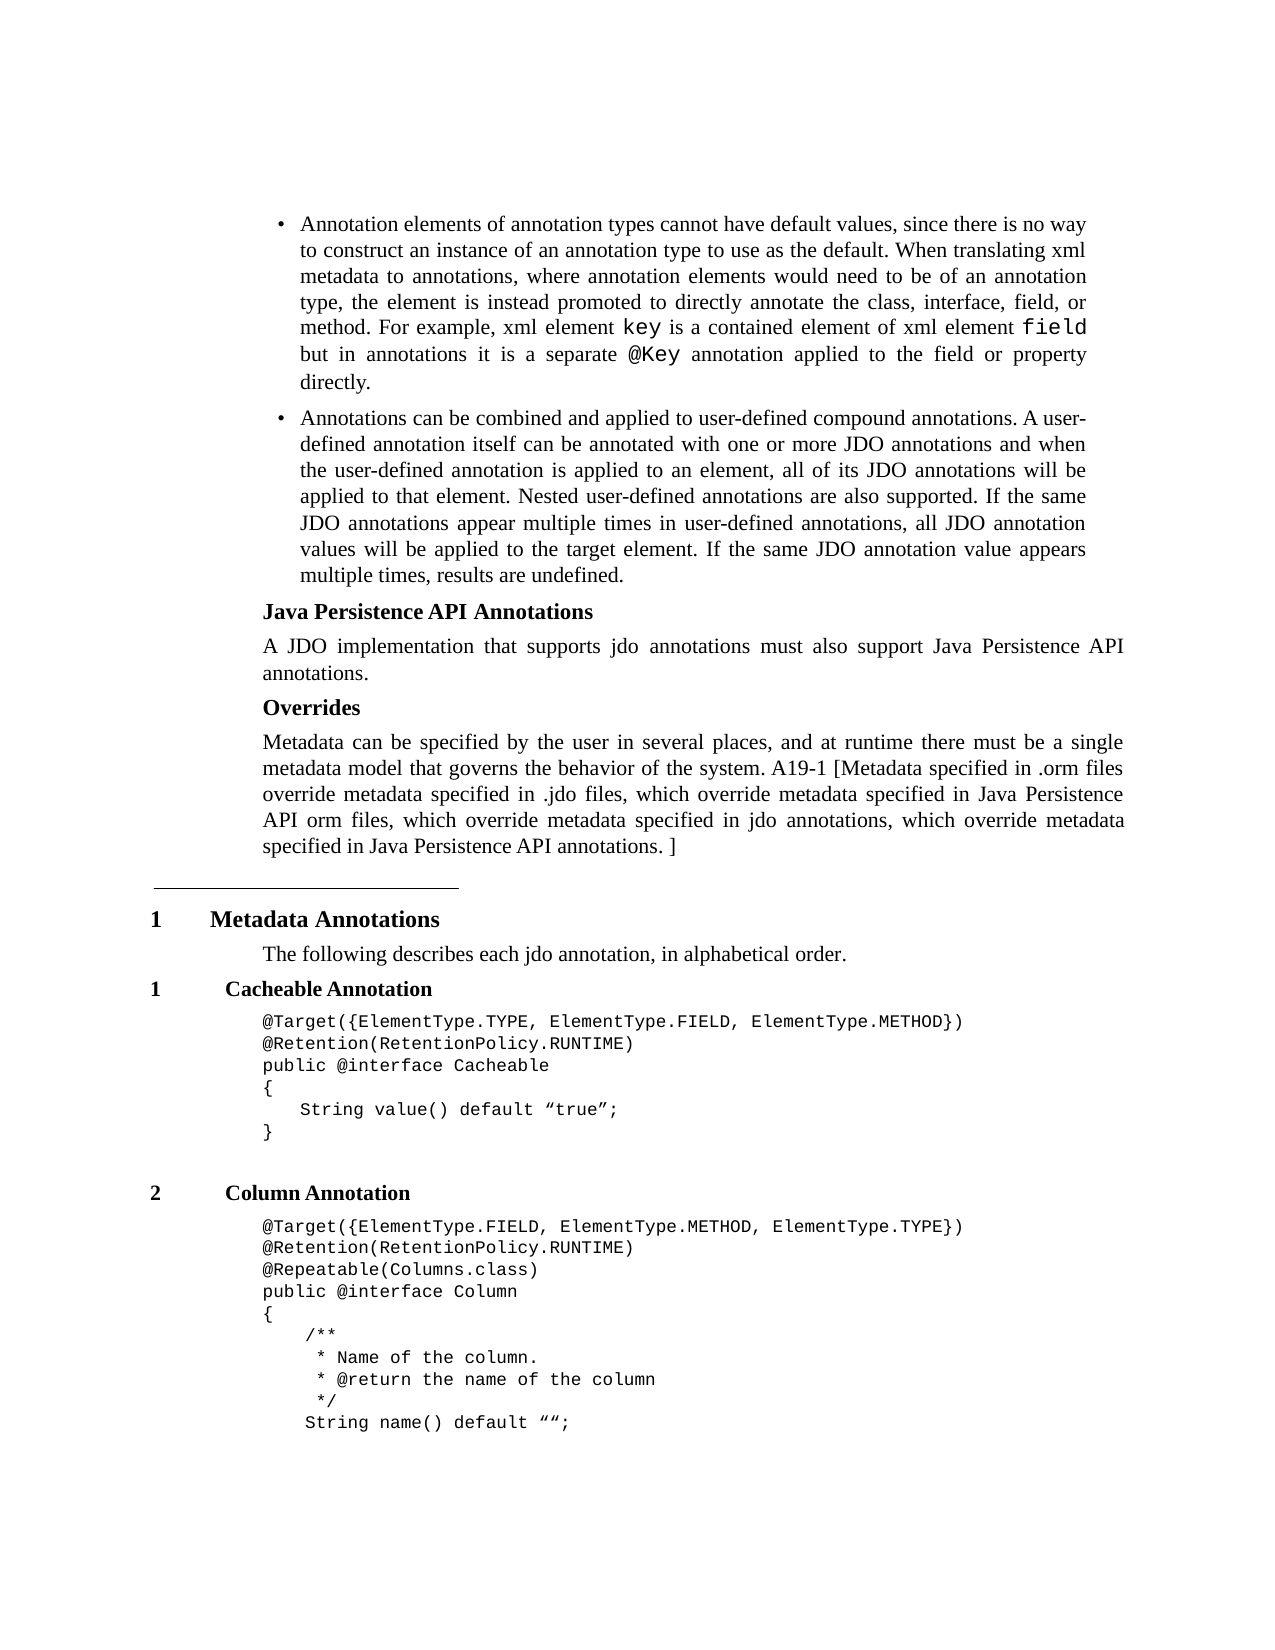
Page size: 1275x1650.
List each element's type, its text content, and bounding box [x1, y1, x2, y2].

text { [262, 1303, 1125, 1325]
subtitle Overrides [150, 693, 1125, 720]
text * @return the name of the column [262, 1369, 1125, 1391]
text @Target({ElementType.FIELD, ElementType.METHOD, ElementType.TYPE}) [262, 1216, 1125, 1237]
text public @interface Cacheable [262, 1055, 1125, 1077]
text A JDO implementation that supports jdo annotations must also support Java Persistence API annotations. [262, 633, 1125, 685]
text /** [262, 1325, 1125, 1347]
text @Repeatable(Columns.class) [262, 1259, 1125, 1281]
text • Annotation elements of annotation types cannot have default values, since there is no way to construct an instance of an annotation type to use as the default. When translating xml metadata to annotations, where annotation elements would need to be of an annotation type, the element is instead promoted to directly annotate the class, interface, field, or method. For example, xml element key is a contained element of xml element field but in annotations it is a separate @Key annotation applied to the field or property directly. [277, 210, 1087, 394]
text String value() default “true”; [262, 1099, 1125, 1121]
text */ [262, 1391, 1125, 1412]
text @Retention(RetentionPolicy.RUNTIME) [262, 1237, 1125, 1259]
text * Name of the column. [262, 1347, 1125, 1369]
text The following describes each jdo annotation, in alphabetical order. [262, 941, 1125, 967]
text public @interface Column [262, 1281, 1125, 1303]
text { [262, 1077, 1125, 1099]
subtitle Cacheable Annotation [150, 975, 1125, 1001]
subtitle Java Persistence API Annotations [150, 597, 1125, 624]
text @Retention(RetentionPolicy.RUNTIME) [262, 1033, 1125, 1055]
text } [262, 1121, 1125, 1143]
subtitle Metadata Annotations [150, 904, 1125, 932]
text @Target({ElementType.TYPE, ElementType.FIELD, ElementType.METHOD}) [262, 1011, 1125, 1033]
text String name() default ““; [262, 1412, 1125, 1434]
text Metadata can be specified by the user in several places, and at runtime there must be a single metadata model that governs the behavior of the system. A19-1 [Metadata specified in .orm files override metadata specified in .jdo files, which override metadata specified in Java Persistence API orm files, which override metadata specified in jdo annotations, which override metadata specified in Java Persistence API annotations. ] [262, 728, 1125, 859]
text • Annotations can be combined and applied to user-defined compound annotations. A user-defined annotation itself can be annotated with one or more JDO annotations and when the user-defined annotation is applied to an element, all of its JDO annotations will be applied to that element. Nested user-defined annotations are also supported. If the same JDO annotations appear multiple times in user-defined annotations, all JDO annotation values will be applied to the target element. If the same JDO annotation value appears multiple times, results are undefined. [277, 404, 1087, 587]
subtitle Column Annotation [150, 1179, 1125, 1205]
